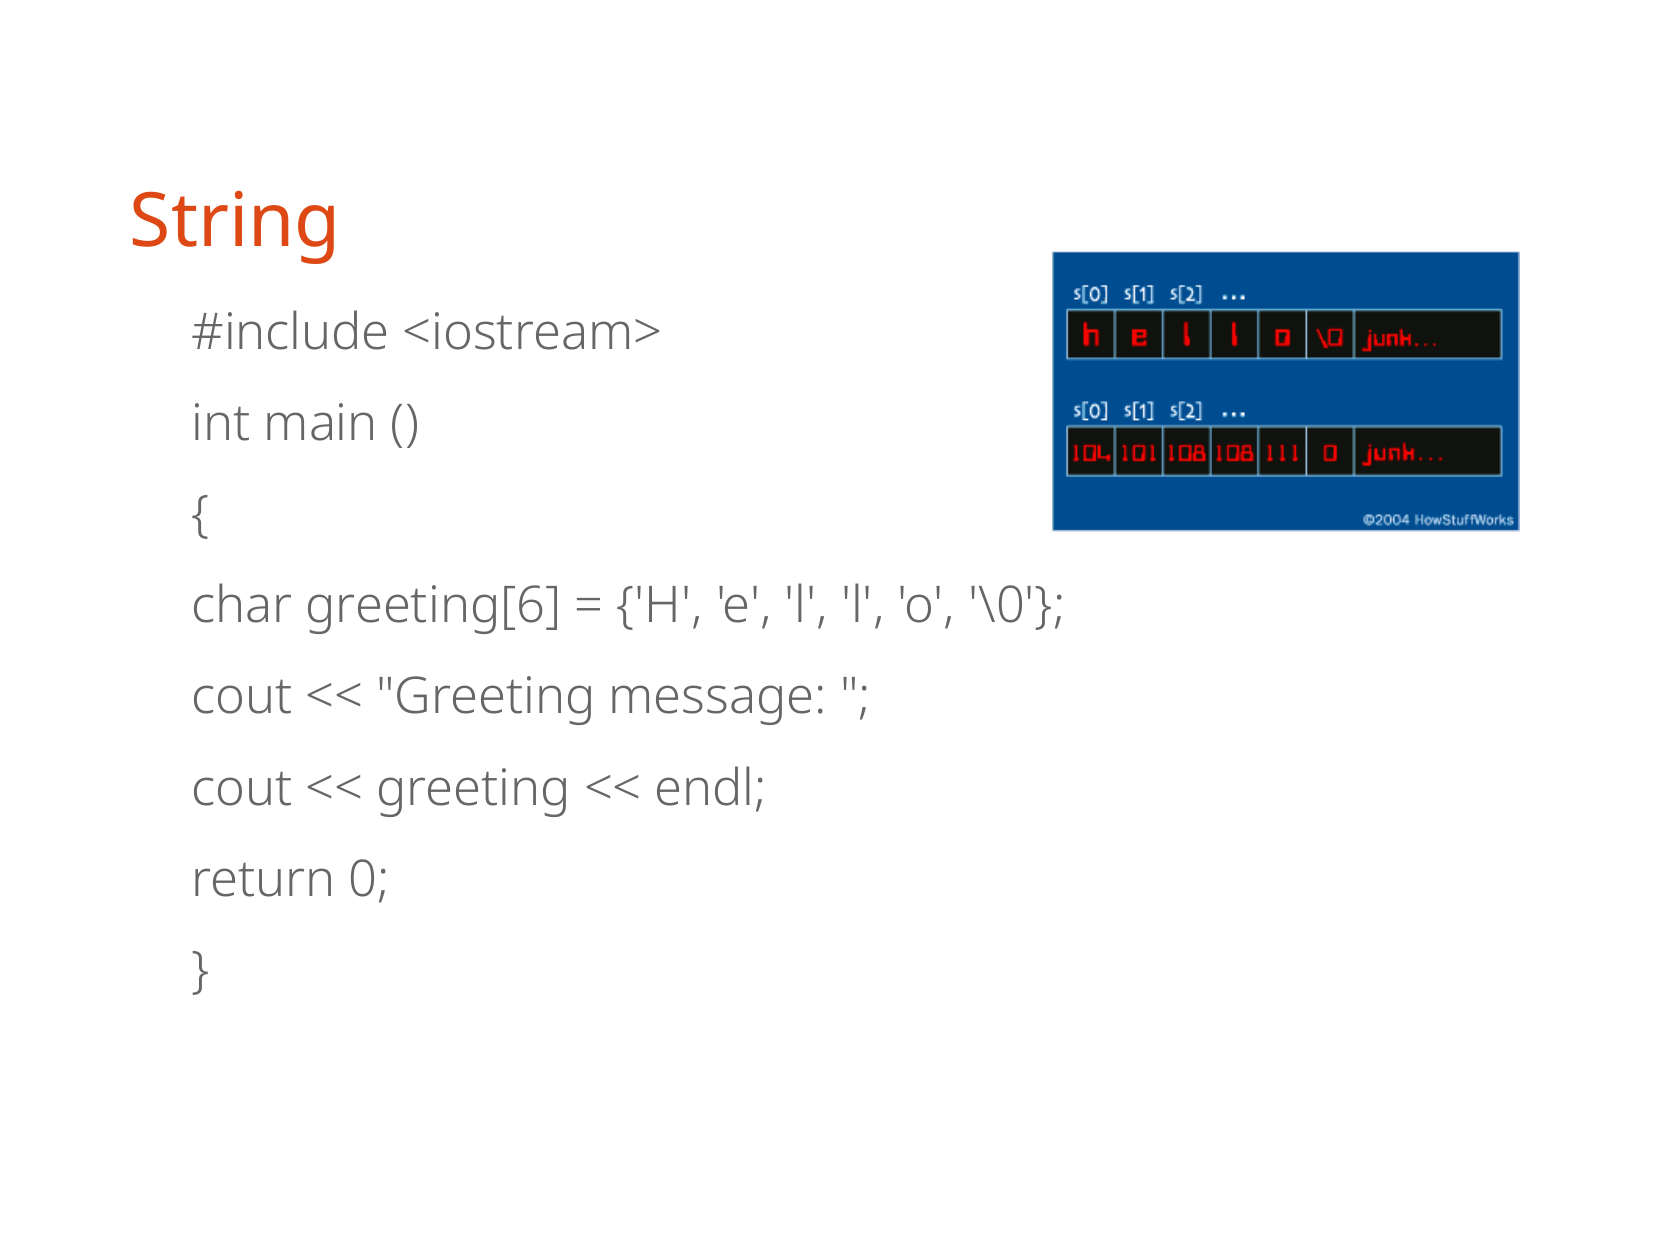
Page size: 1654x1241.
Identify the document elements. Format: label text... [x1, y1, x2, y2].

picture [1051, 251, 1520, 532]
title String [129, 153, 1518, 281]
list #include <iostream> int main () { char greeting[6] = {'H', 'e', 'l', 'l', 'o', '\0'}; cout << "Greeting message: "; cout << greeting << endl; return 0; } [129, 295, 1518, 1010]
